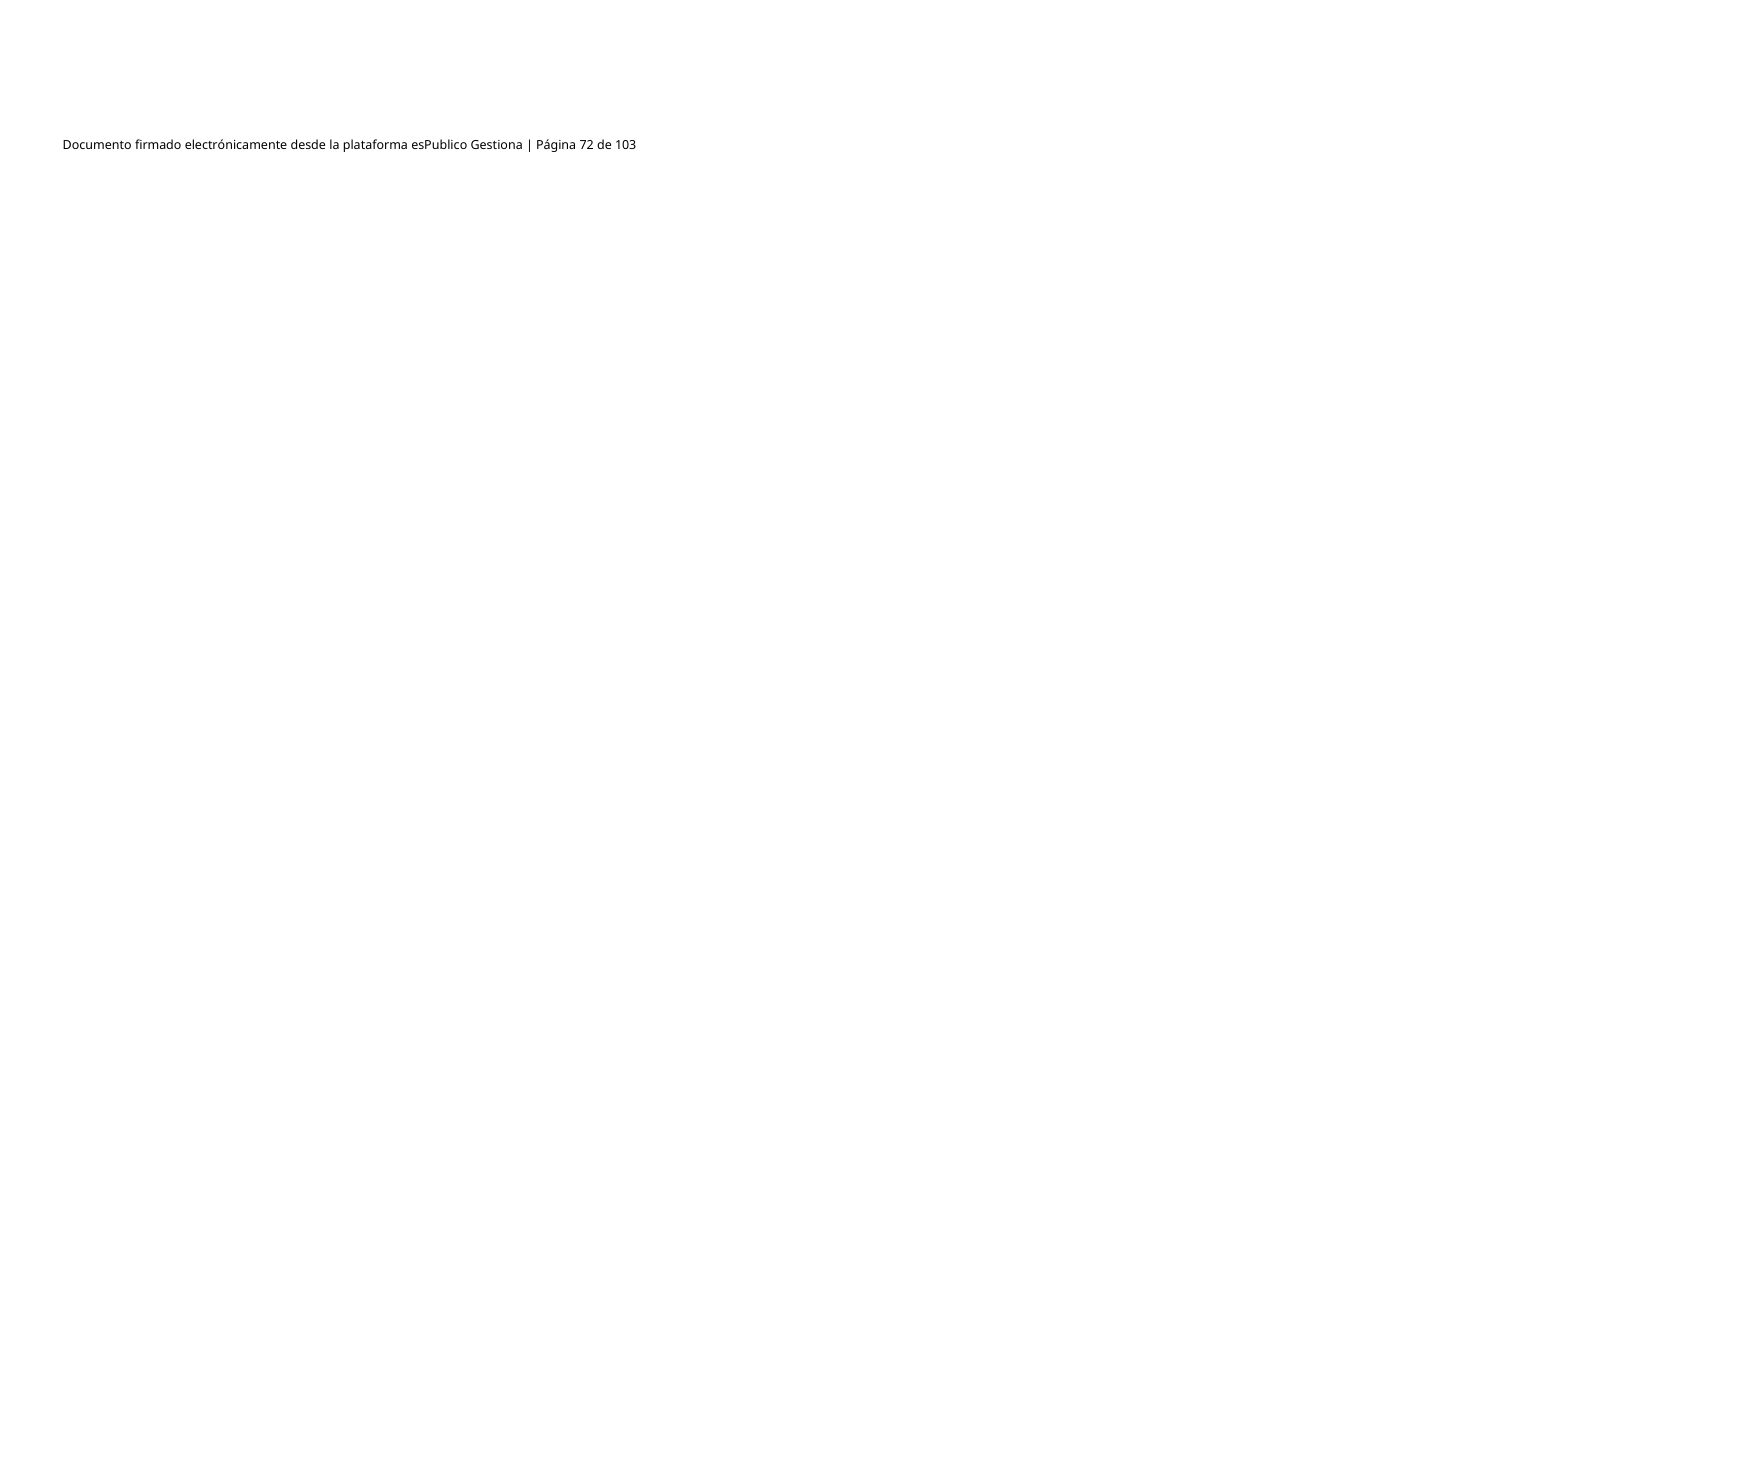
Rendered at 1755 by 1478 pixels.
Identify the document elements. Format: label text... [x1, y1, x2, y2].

text Documento firmado electrónicamente desde la plataforma esPublico Gestiona | Página 72 de 103 [62, 137, 705, 152]
